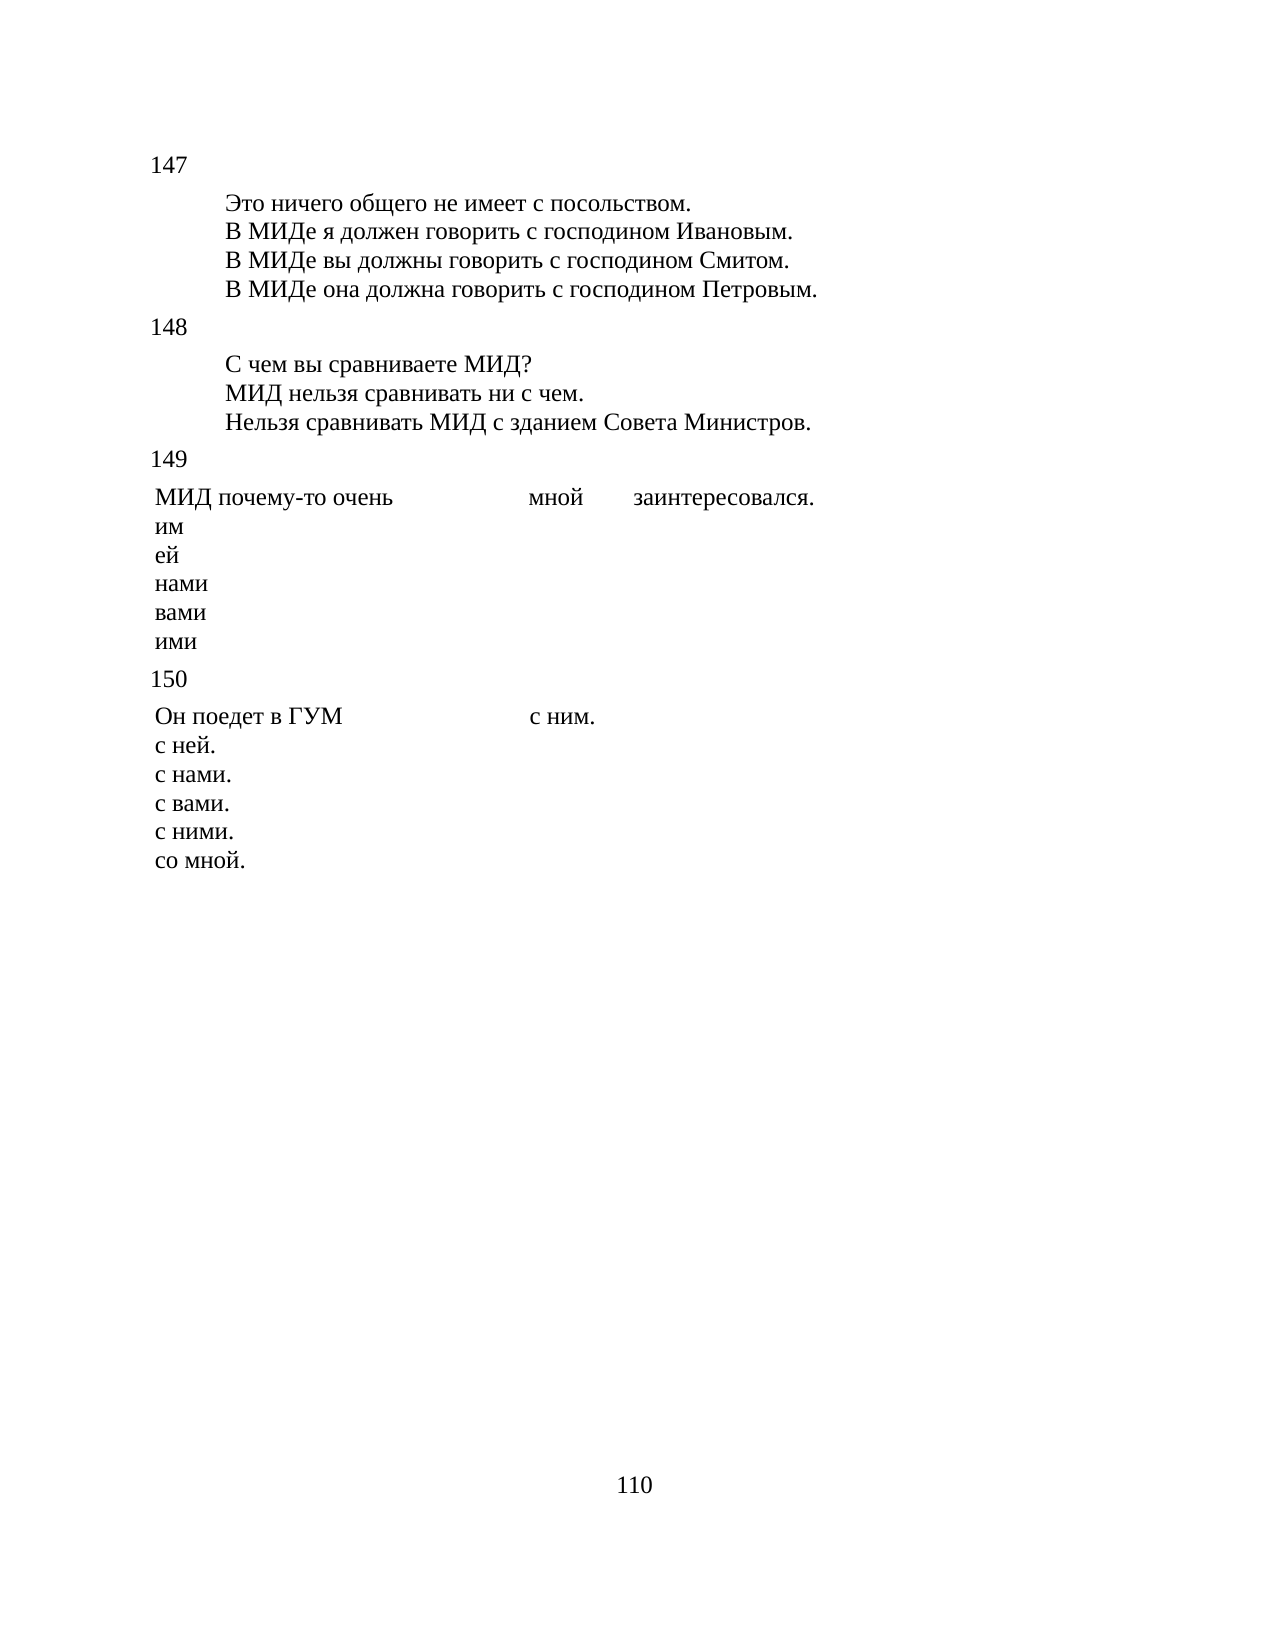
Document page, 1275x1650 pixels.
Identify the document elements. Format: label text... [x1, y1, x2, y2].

table_cell вами [150, 597, 524, 626]
table_cell ими [150, 626, 524, 655]
text 147 [150, 150, 1125, 179]
text Это ничего общего не имеет с посольством. [225, 188, 1125, 216]
text В МИДе вы должны говорить с господином Смитом. [225, 245, 1125, 274]
table_cell ей [150, 540, 524, 568]
text Нельзя сравнивать МИД с зданием Совета Министров. [225, 407, 1125, 436]
table_cell [524, 626, 1125, 655]
table_cell [524, 569, 1125, 597]
text 150 [150, 664, 1125, 692]
text МИД нельзя сравнивать ни с чем. [225, 378, 1125, 407]
table_header Он поедет в ГУМ [150, 701, 525, 730]
table_cell с вами. [150, 788, 525, 816]
table_cell нами [150, 569, 524, 597]
text 148 [150, 312, 1125, 340]
table_cell с нами. [150, 759, 525, 788]
text 149 [150, 444, 1125, 473]
table_cell [524, 511, 1125, 540]
text С чем вы сравниваете МИД? [225, 349, 1125, 378]
table_cell с ней. [150, 730, 525, 759]
table_cell [524, 540, 1125, 568]
table_header заинтересовался. [629, 482, 1125, 511]
table_cell [524, 597, 1125, 626]
table_header МИД почему-то очень [150, 482, 524, 511]
table_cell [525, 730, 1125, 759]
table_cell им [150, 511, 524, 540]
table_header с ним. [525, 701, 1125, 730]
text В МИДе я должен говорить с господином Ивановым. [225, 216, 1125, 245]
table_cell [525, 788, 1125, 816]
text В МИДе она должна говорить с господином Петровым. [225, 274, 1125, 303]
table_cell с ними. [150, 816, 525, 845]
table_cell [525, 845, 1125, 874]
table_cell со мной. [150, 845, 525, 874]
table_cell [525, 816, 1125, 845]
table_cell [525, 759, 1125, 788]
table_header мной [524, 482, 628, 511]
